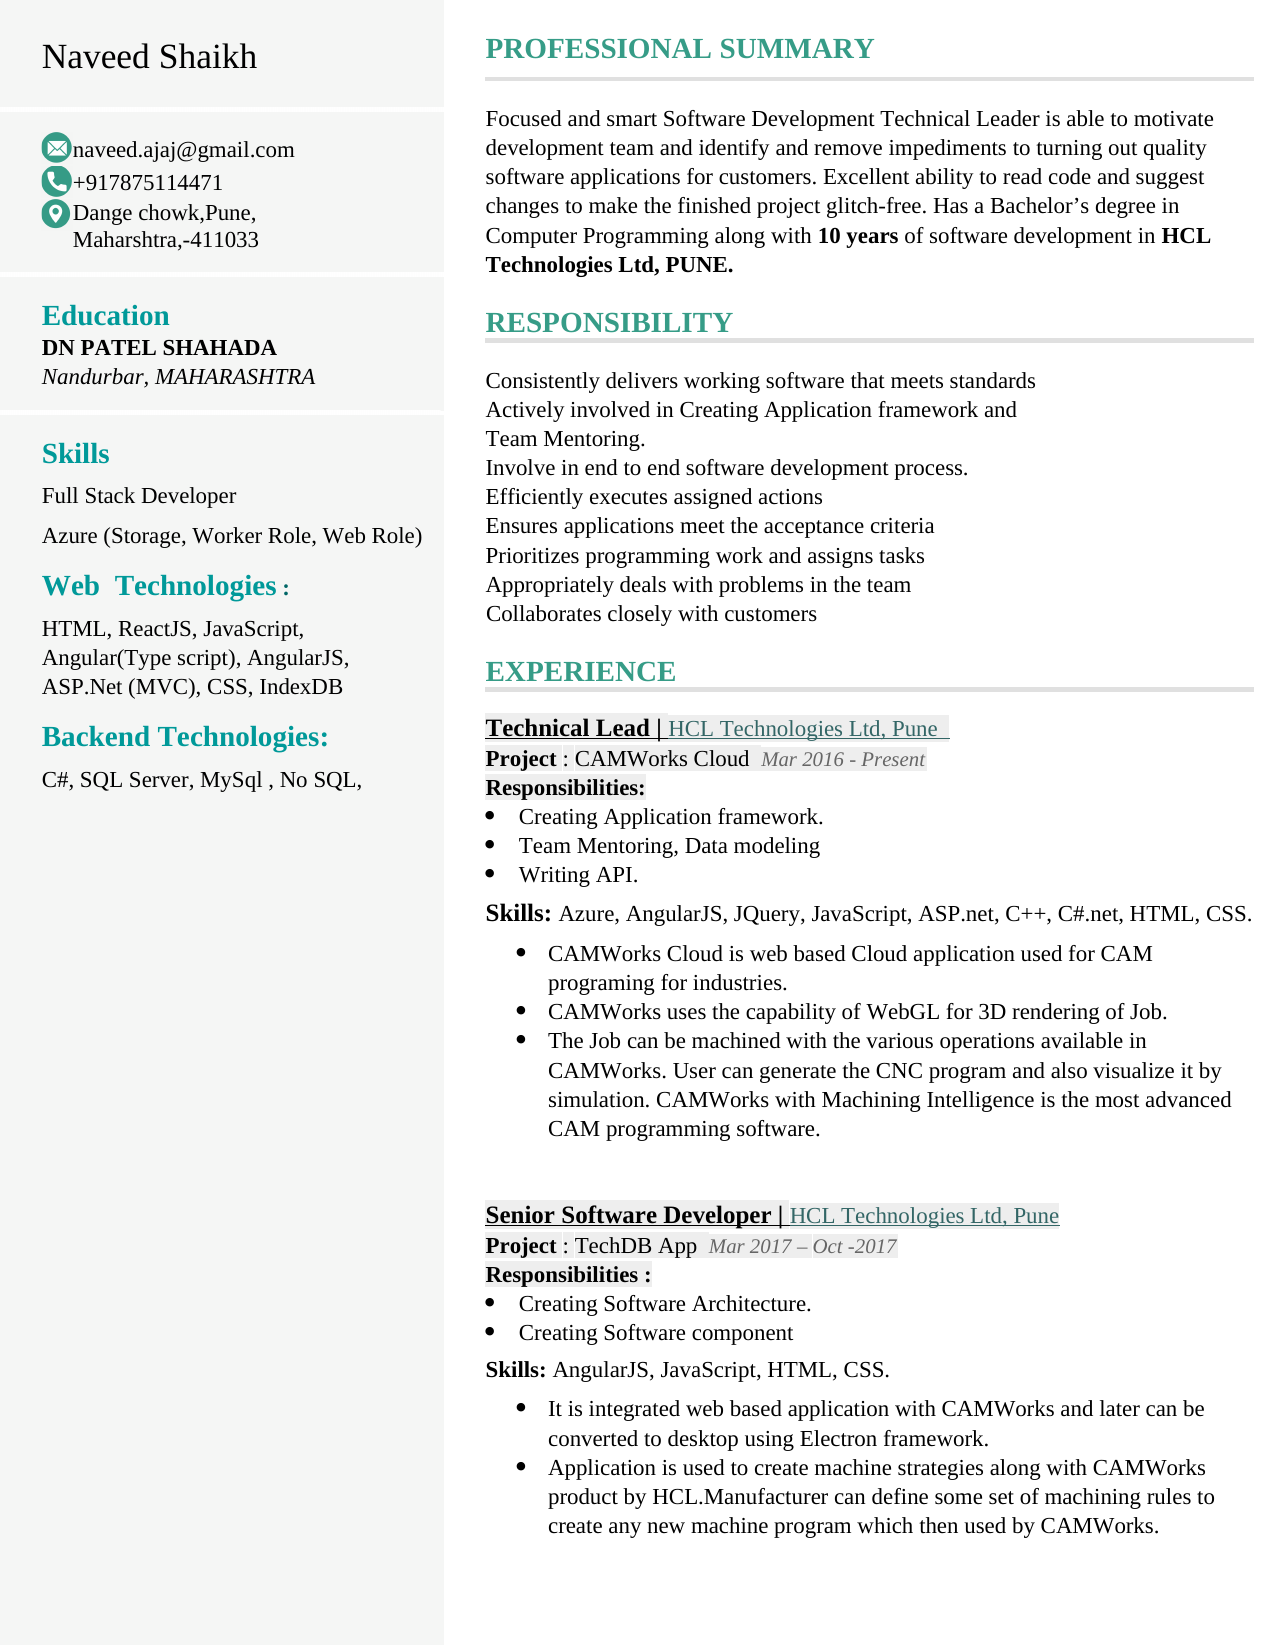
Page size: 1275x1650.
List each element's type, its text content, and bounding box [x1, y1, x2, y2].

table_header Professional Summary Focused and smart Software Development Technical Leader is able to motivate development team and identify and remove impediments to turning out quality software applications for customers. Excellent ability to read code and suggest changes to make the finished project glitch-free. Has a Bachelor’s degree in Computer Programming along with 10 years of software development in HCL Technologies Ltd, PUNE. Responsibility Consistently delivers working software that meets standards Actively involved in Creating Application framework and Team Mentoring. Involve in end to end software development process. Efficiently executes assigned actions Ensures applications meet the acceptance criteria Prioritizes programming work and assigns tasks Appropriately deals with problems in the team Collaborates closely with customers Experience Technical Lead | HCL Technologies Ltd, Pune Project : CAMWorks Cloud Mar 2016 - Present Responsibilities: Creating Application framework. Team Mentoring, Data modeling Writing API. Skills: Azure, AngularJS, JQuery, JavaScript, ASP.net, C++, C#.net, HTML, CSS. CAMWorks Cloud is web based Cloud application used for CAM programing for industries. CAMWorks uses the capability of WebGL for 3D rendering of Job. The Job can be machined with the various operations available in CAMWorks. User can generate the CNC program and also visualize it by simulation. CAMWorks with Machining Intelligence is the most advanced CAM programming software. Senior Software Developer | HCL Technologies Ltd, Pune Project : TechDB App Mar 2017 – Oct -2017 Responsibilities : Creating Software Architecture. Creating Software component Skills: AngularJS, JavaScript, HTML, CSS. It is integrated web based application with CAMWorks and later can be converted to desktop using Electron framework. Application is used to create machine strategies along with CAMWorks product by HCL.Manufacturer can define some set of machining rules to create any new machine program which then used by CAMWorks. [444, 0, 1275, 1645]
table_cell [42, 231, 73, 252]
picture [0, 272, 444, 277]
picture [0, 410, 441, 415]
table_header Naveed Shaikh [0, 0, 444, 107]
table_header [0, 112, 444, 272]
picture [41, 199, 73, 231]
picture [41, 166, 73, 198]
table_header Education DN Patel Shahada Nandurbar, MAHARASHTRA [0, 277, 444, 411]
table_cell +917875114471 [73, 166, 444, 199]
picture [0, 107, 444, 112]
table_cell Dange chowk,Pune, Maharshtra,-411033 [73, 199, 444, 252]
table_header naveed.ajaj@gmail.com [73, 133, 444, 166]
picture [41, 132, 73, 164]
table_header Skills Full Stack Developer Azure (Storage, Worker Role, Web Role) Web Technologies : HTML, ReactJS, JavaScript, Angular(Type script), AngularJS, ASP.Net (MVC), CSS, IndexDB Backend Technologies: C#, SQL Server, MySql , No SQL, [0, 415, 444, 1645]
